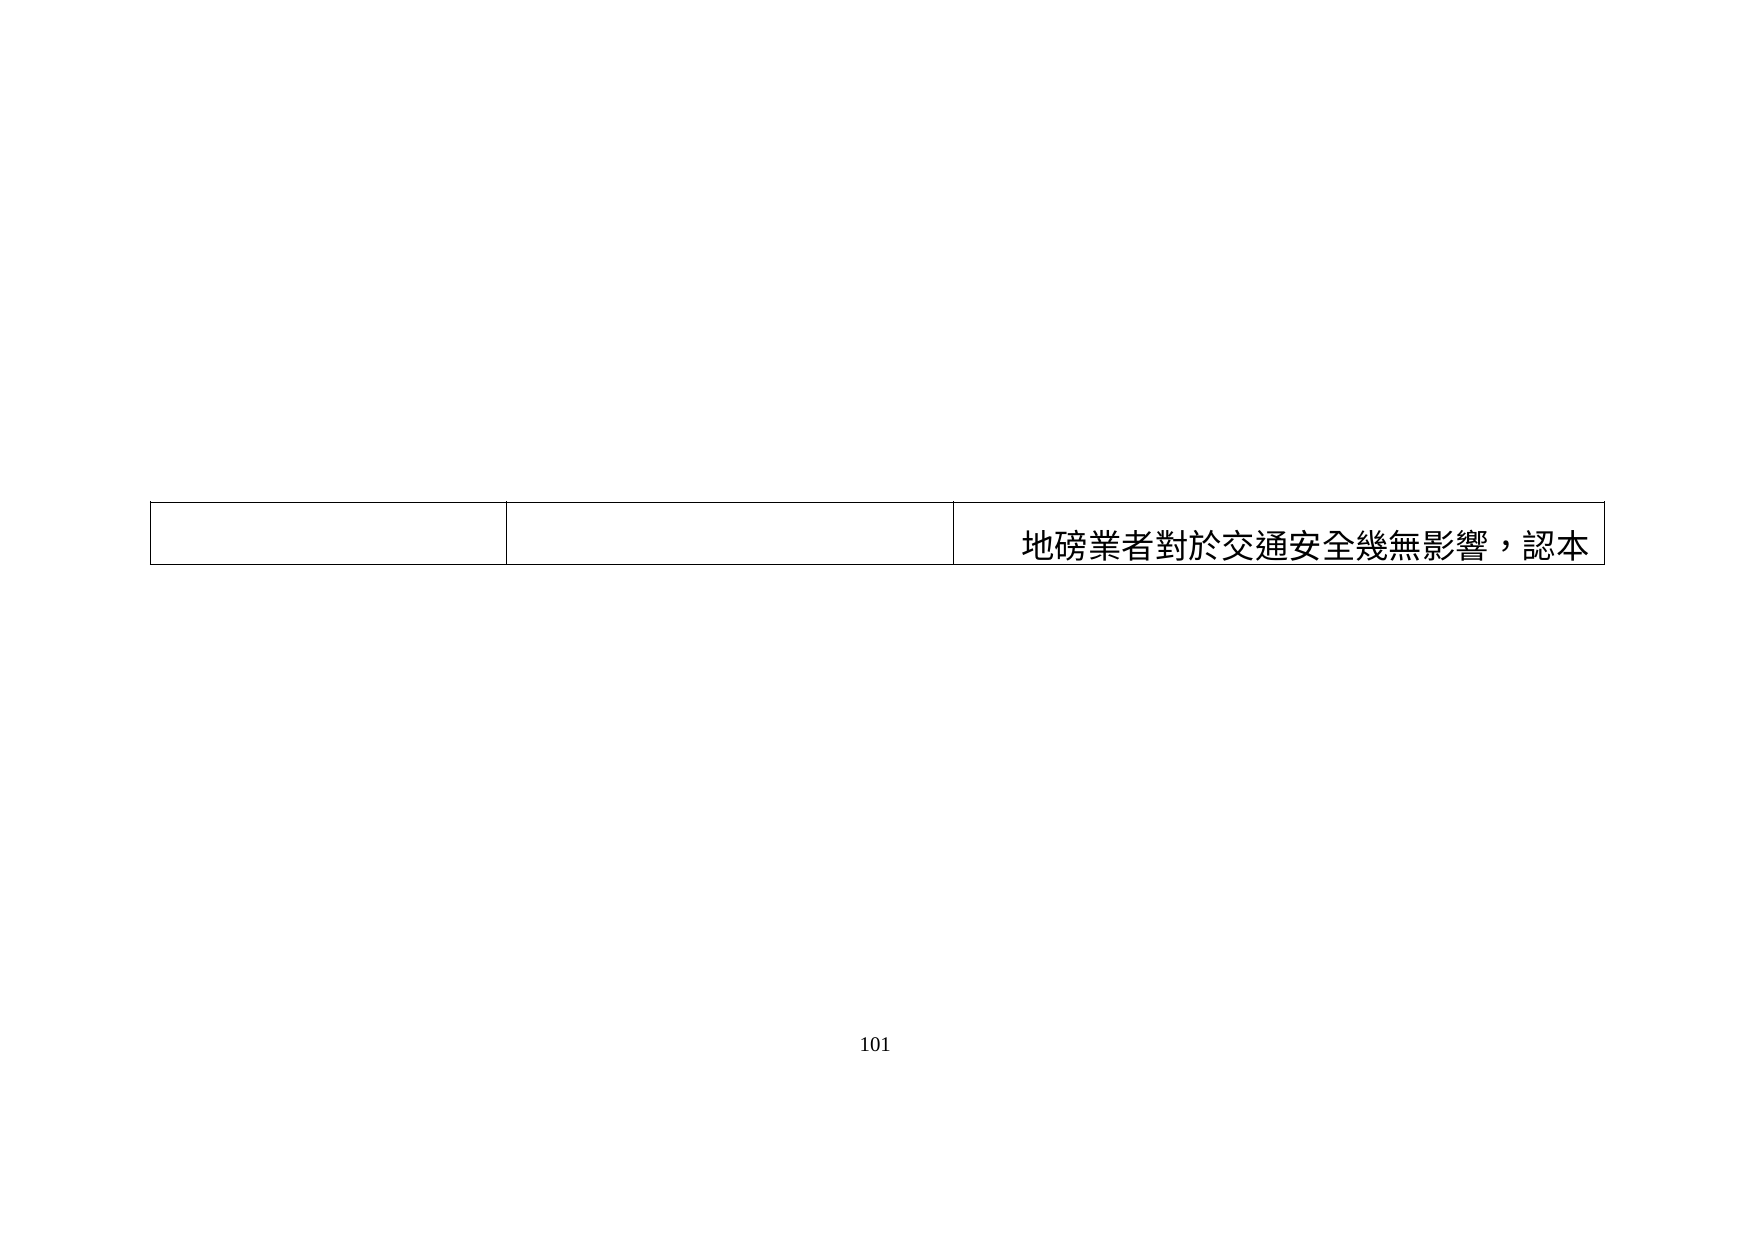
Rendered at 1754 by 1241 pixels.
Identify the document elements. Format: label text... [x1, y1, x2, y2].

table_cell 地磅業者對於交通安全幾無影響，認本 [954, 503, 1604, 564]
table_cell [507, 503, 953, 564]
table_cell [151, 503, 506, 564]
